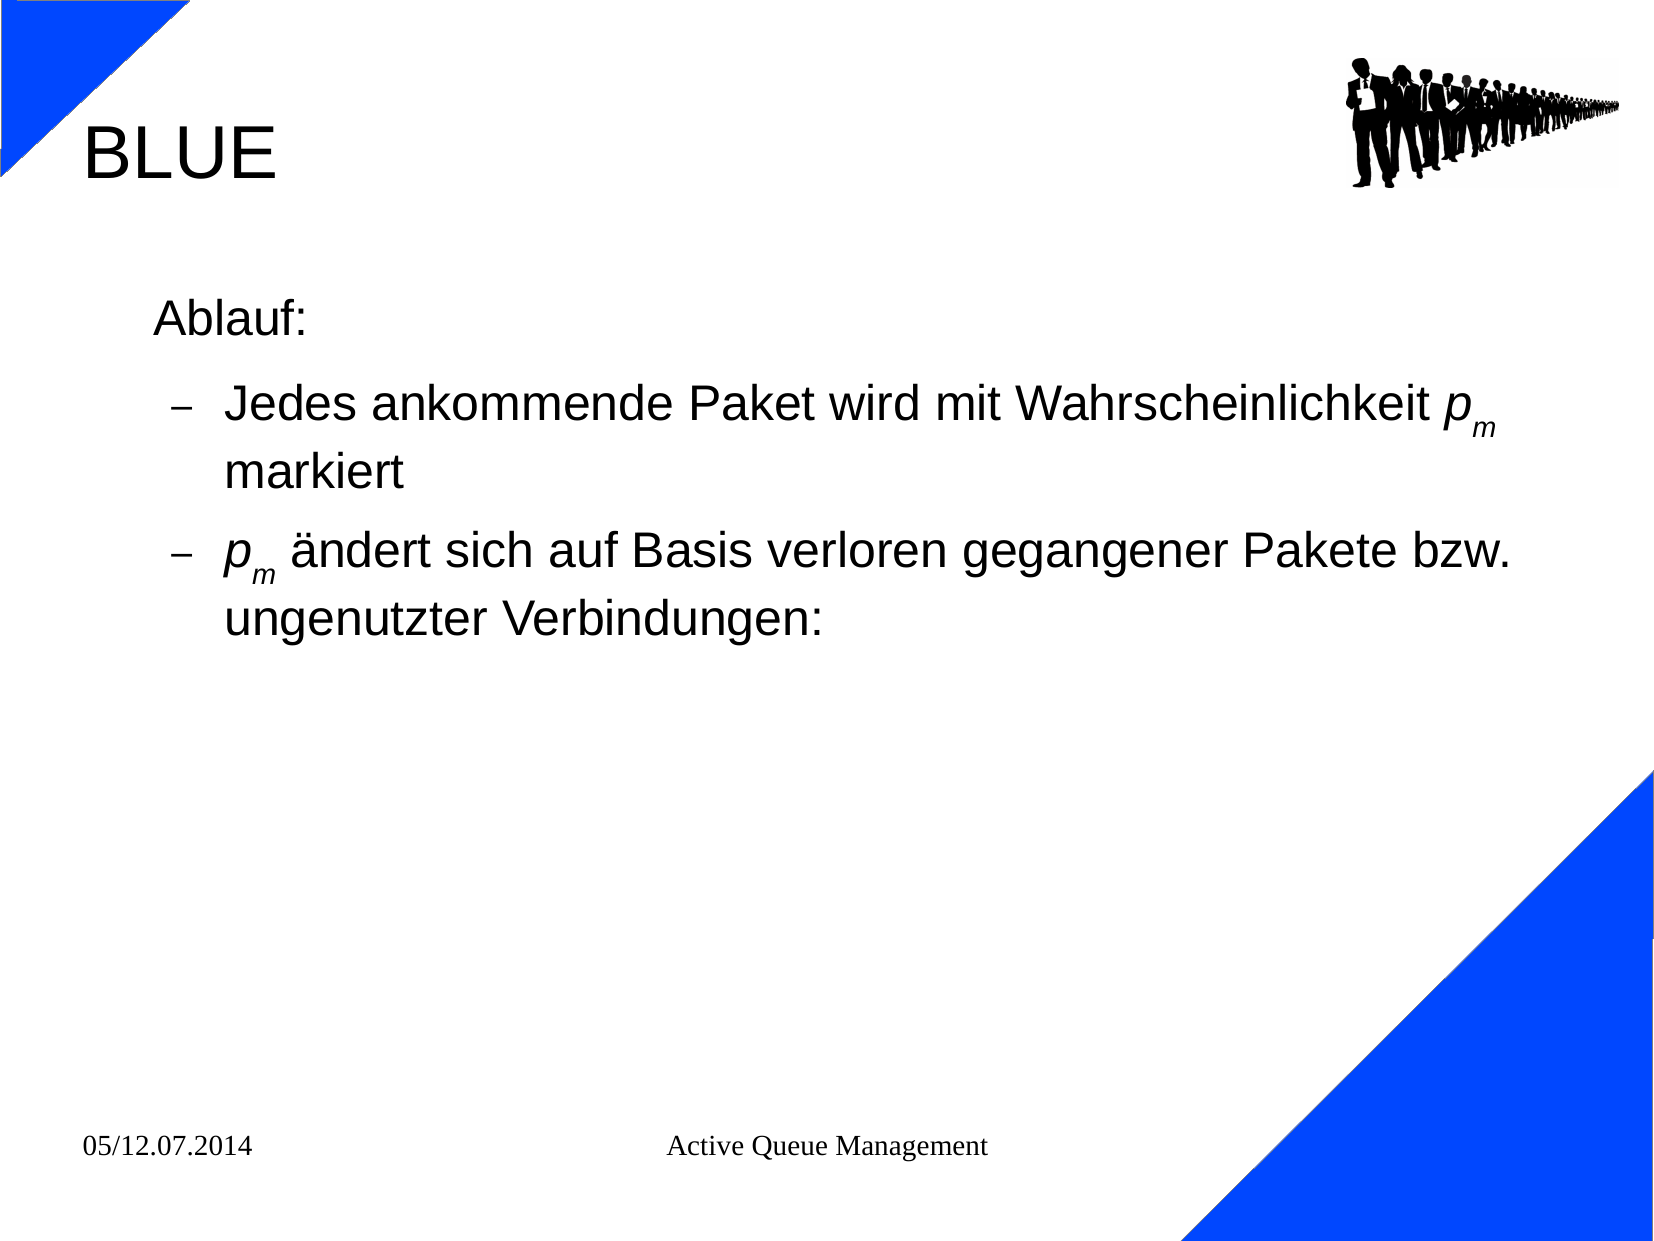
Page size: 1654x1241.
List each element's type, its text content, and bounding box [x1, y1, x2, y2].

text_box [0, 0, 190, 177]
list Ablauf: Jedes ankommende Paket wird mit Wahrscheinlichkeit pm markiert pm ändert sich auf Basis verloren gegangener Pakete bzw. ungenutzter Verbindungen: [82, 290, 1571, 1109]
title BLUE [82, 49, 1571, 257]
picture [1346, 58, 1619, 188]
text_box [1180, 770, 1654, 1241]
